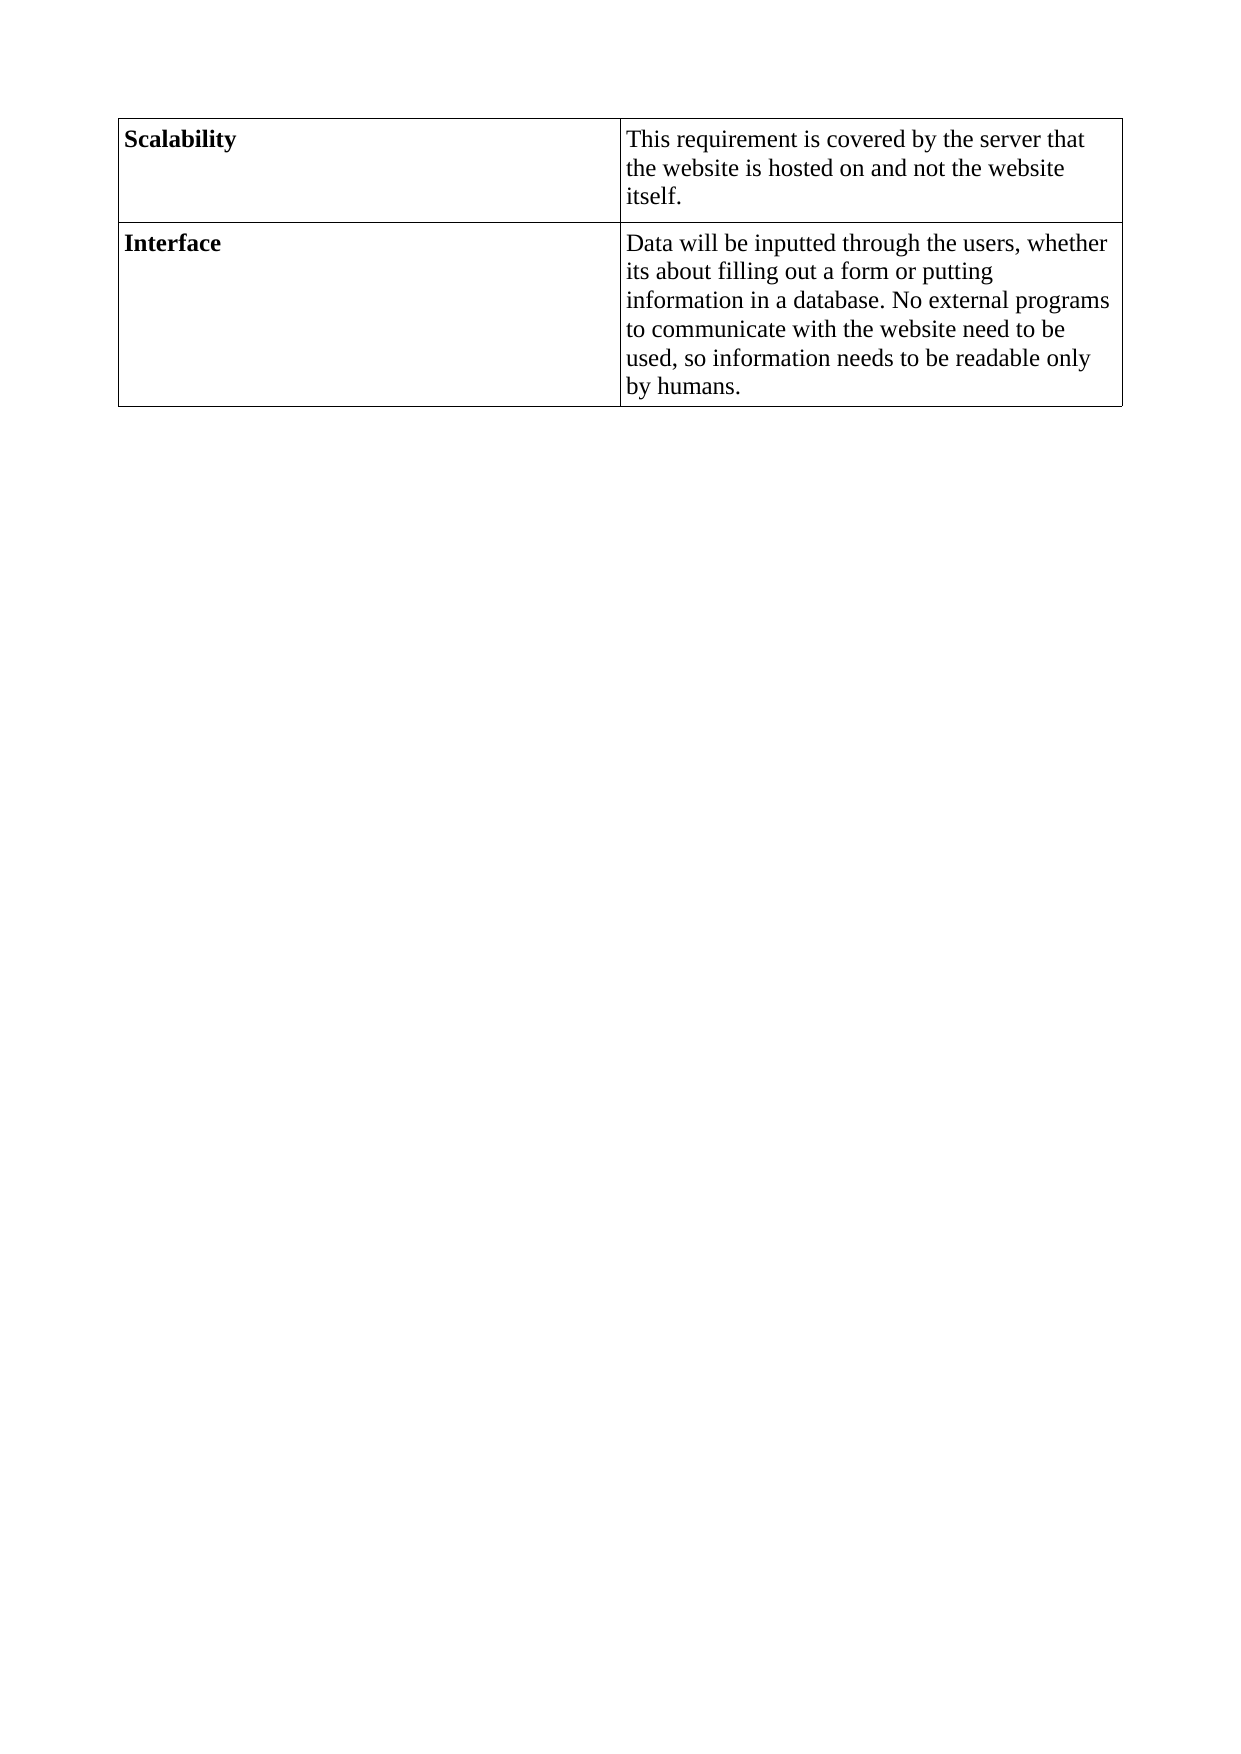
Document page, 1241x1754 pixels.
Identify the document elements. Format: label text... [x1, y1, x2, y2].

table_cell Interface [119, 223, 620, 406]
table_cell Scalability [119, 119, 620, 222]
table_cell Data will be inputted through the users, whether its about filling out a form or putting information in a database. No external programs to communicate with the website need to be used, so information needs to be readable only by humans. [621, 223, 1122, 406]
table_cell This requirement is covered by the server that the website is hosted on and not the website itself. [621, 119, 1122, 222]
